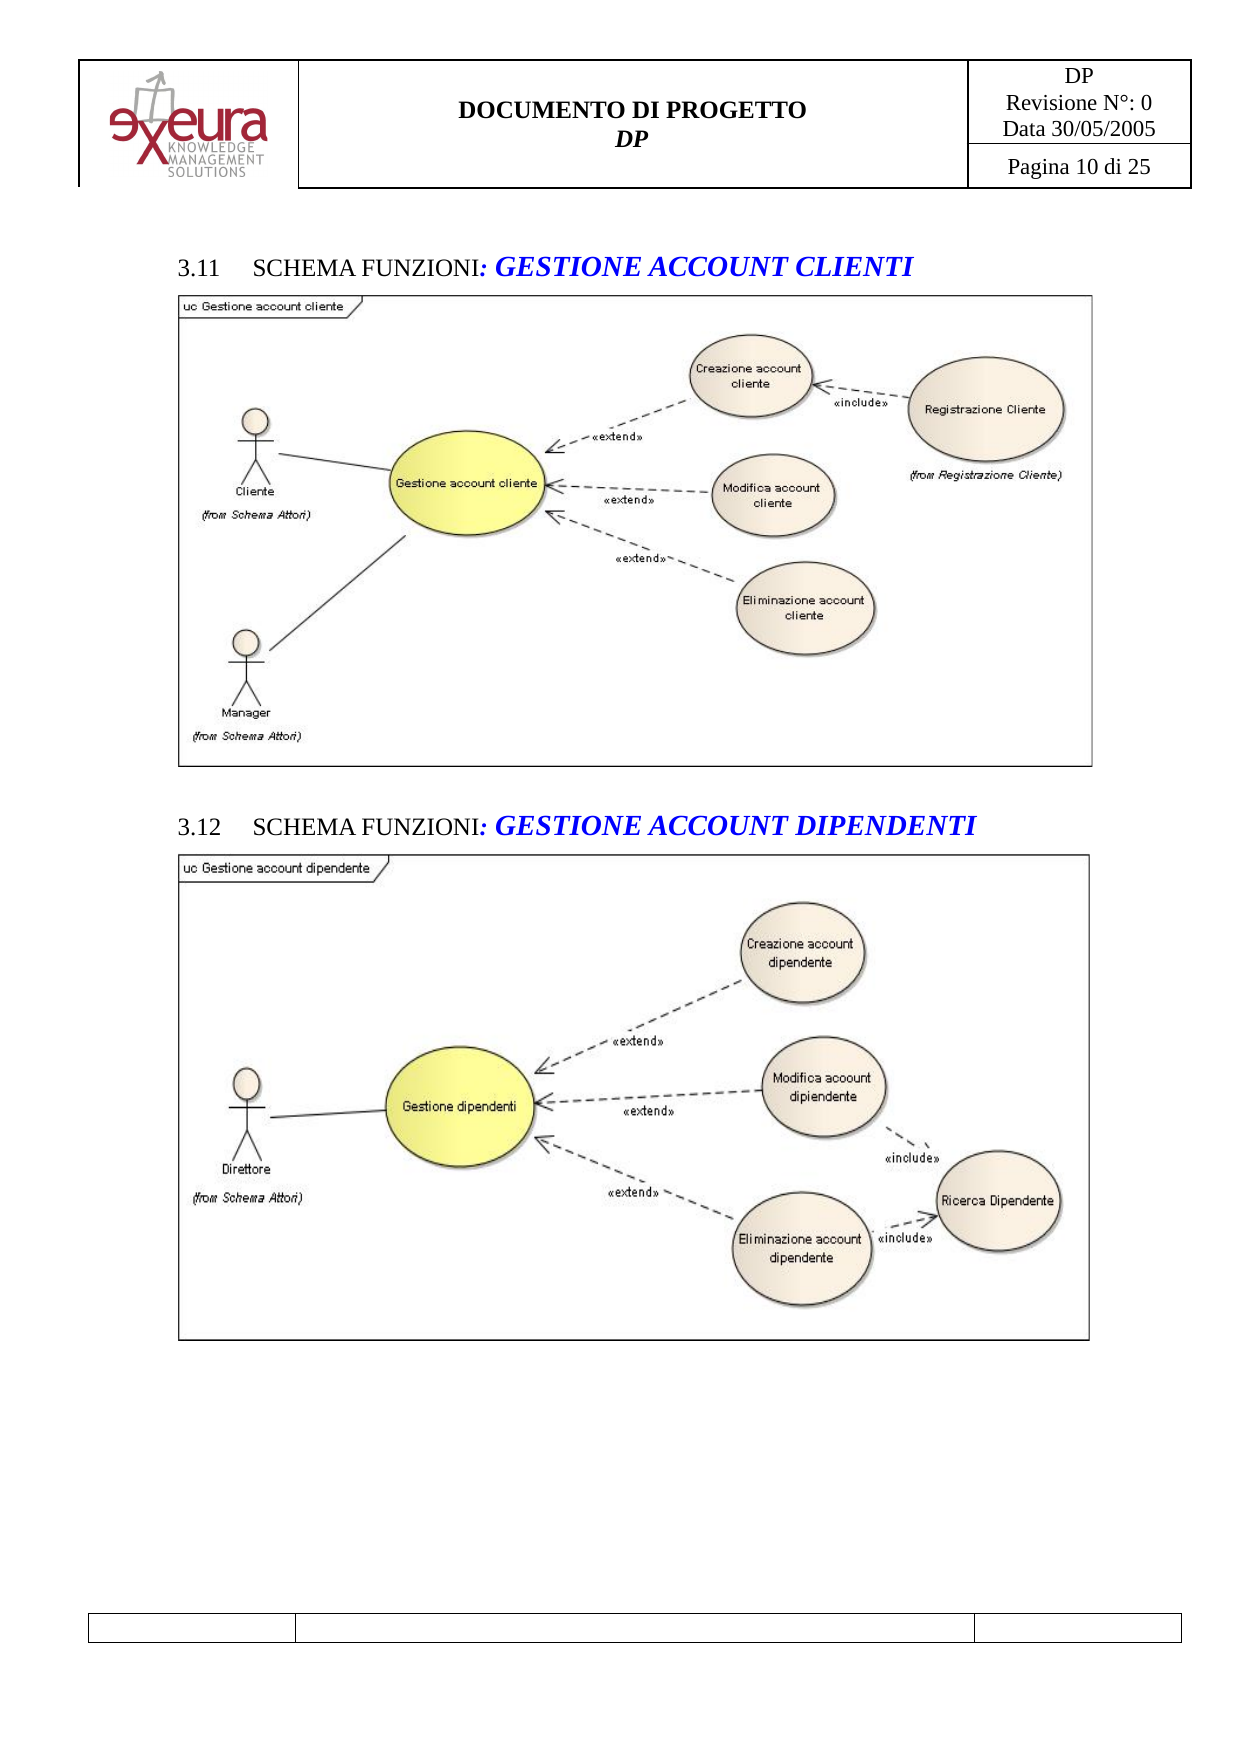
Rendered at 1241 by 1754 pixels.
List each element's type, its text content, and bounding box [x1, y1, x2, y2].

list SCHEMA FUNZIONI: GESTIONE ACCOUNT DIPENDENTI [177, 808, 1092, 841]
picture [109, 71, 268, 177]
list SCHEMA FUNZIONI: GESTIONE ACCOUNT CLIENTI [177, 249, 1092, 282]
picture [177, 853, 1090, 1341]
picture [177, 295, 1093, 767]
